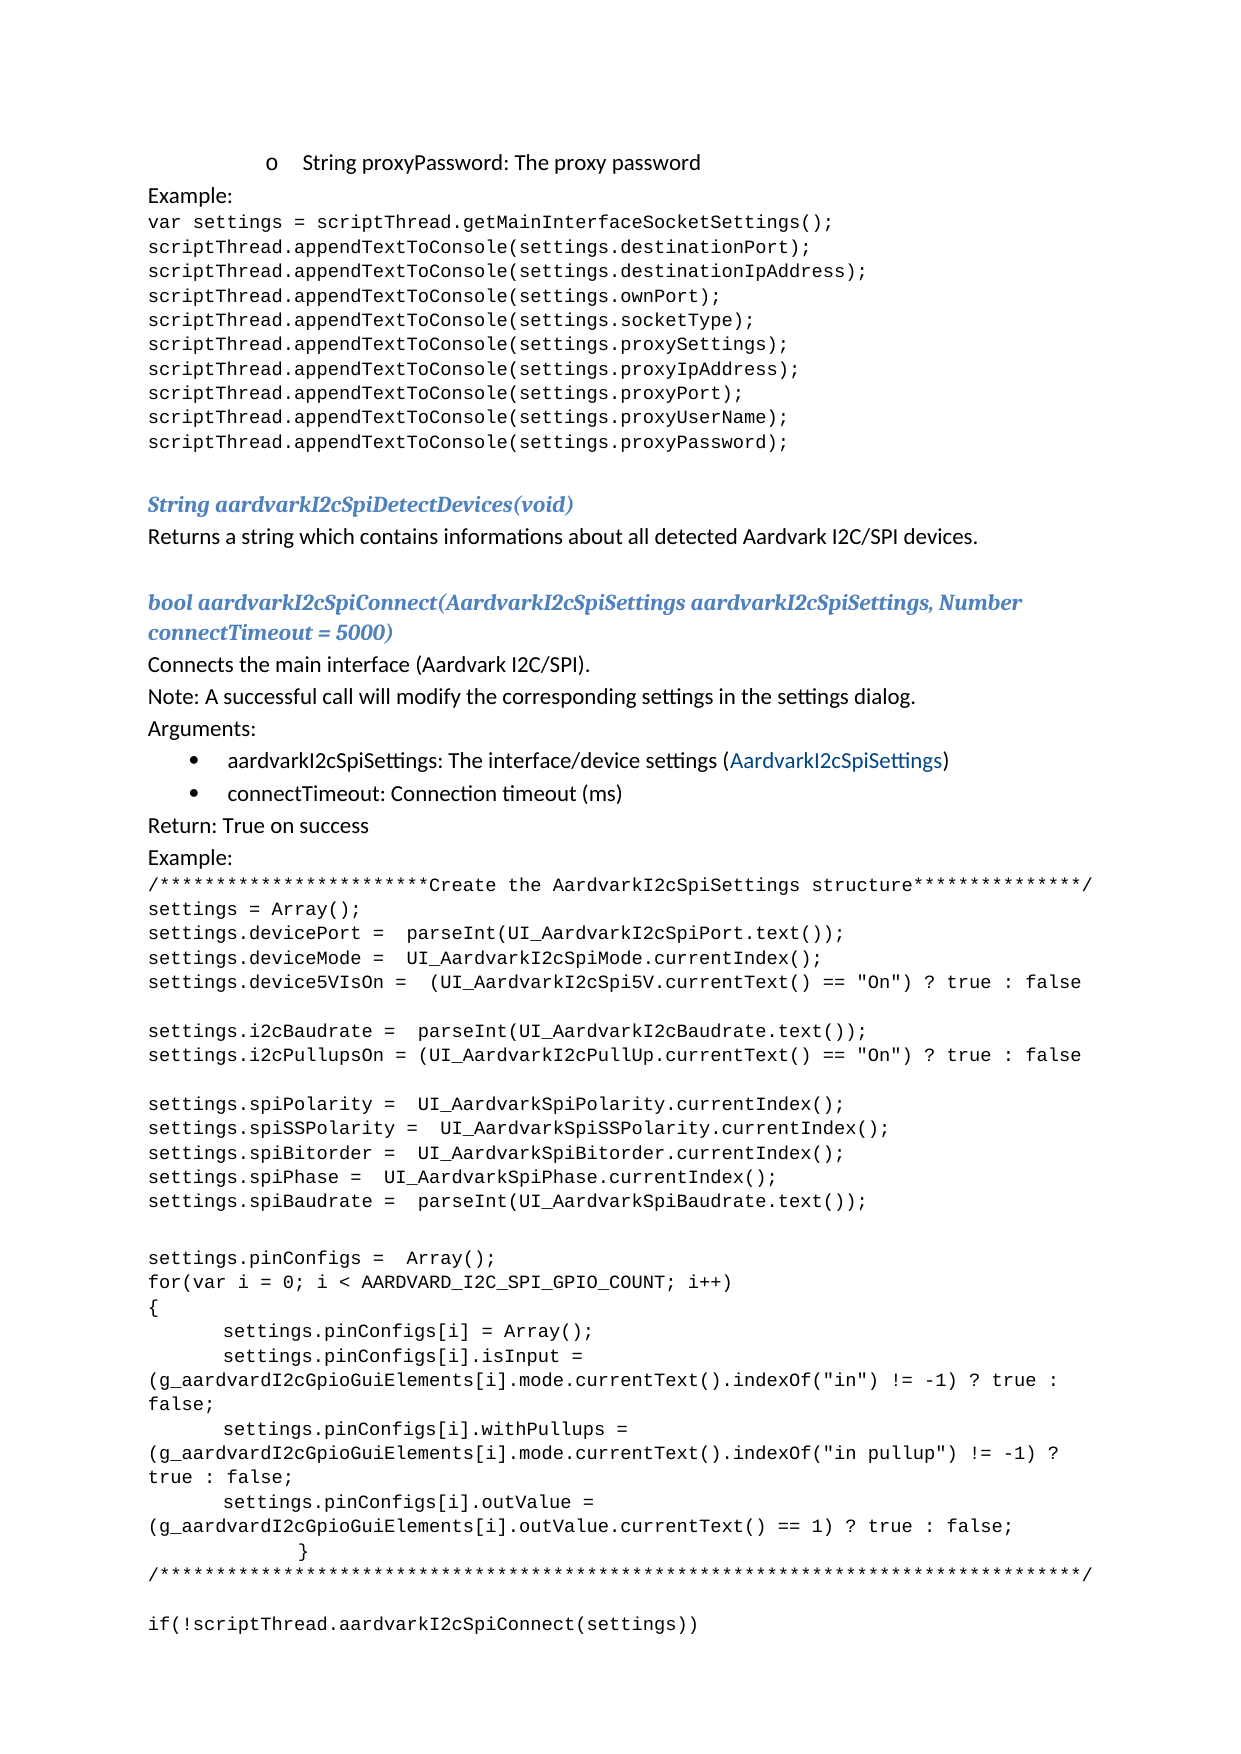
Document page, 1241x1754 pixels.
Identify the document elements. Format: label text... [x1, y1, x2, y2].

text settings.spiPolarity = UI_AardvarkSpiPolarity.currentIndex(); [148, 1095, 1093, 1116]
text var settings = scriptThread.getMainInterfaceSocketSettings(); [148, 213, 1093, 234]
text settings.spiPhase = UI_AardvarkSpiPhase.currentIndex(); [148, 1168, 1093, 1189]
text scriptThread.appendTextToConsole(settings.proxyPort); [148, 384, 1093, 405]
text for(var i = 0; i < AARDVARD_I2C_SPI_GPIO_COUNT; i++) [148, 1273, 1093, 1294]
text Connects the main interface (Aardvark I2C/SPI). [148, 650, 1093, 678]
text settings.deviceMode = UI_AardvarkI2cSpiMode.currentIndex(); [148, 948, 1093, 970]
text scriptThread.appendTextToConsole(settings.proxyPassword); [148, 433, 1093, 454]
text if(!scriptThread.aardvarkI2cSpiConnect(settings)) [148, 1614, 1093, 1636]
text Example: [148, 181, 1093, 209]
text settings.devicePort = parseInt(UI_AardvarkI2cSpiPort.text()); [148, 924, 1093, 945]
text } [148, 1541, 1093, 1563]
text /************************Create the AardvarkI2cSpiSettings structure***************/ [148, 875, 1093, 897]
text scriptThread.appendTextToConsole(settings.destinationPort); [148, 238, 1093, 259]
text Returns a string which contains informations about all detected Aardvark I2C/SPI devices. [148, 522, 1093, 550]
text settings.device5VIsOn = (UI_AardvarkI2cSpi5V.currentText() == "On") ? true : false [148, 973, 1093, 994]
text scriptThread.appendTextToConsole(settings.proxySettings); [148, 335, 1093, 356]
list connectTimeout: Connection timeout (ms) [190, 779, 1093, 807]
text settings.pinConfigs = Array(); [148, 1249, 1093, 1270]
text scriptThread.appendTextToConsole(settings.proxyIpAddress); [148, 359, 1093, 381]
text settings.spiSSPolarity = UI_AardvarkSpiSSPolarity.currentIndex(); [148, 1119, 1093, 1140]
text settings.pinConfigs[i].isInput = (g_aardvardI2cGpioGuiElements[i].mode.currentText().indexOf("in") != -1) ? true : false; [148, 1346, 1093, 1416]
text settings.pinConfigs[i].outValue = (g_aardvardI2cGpioGuiElements[i].outValue.currentText() == 1) ? true : false; [148, 1493, 1093, 1538]
list Return: True on success [148, 811, 1093, 839]
text scriptThread.appendTextToConsole(settings.socketType); [148, 311, 1093, 332]
text /**********************************************************************************/ [148, 1566, 1093, 1587]
text settings.i2cPullupsOn = (UI_AardvarkI2cPullUp.currentText() == "On") ? true : false [148, 1046, 1093, 1067]
text settings.spiBitorder = UI_AardvarkSpiBitorder.currentIndex(); [148, 1143, 1093, 1165]
text settings.pinConfigs[i].withPullups = (g_aardvardI2cGpioGuiElements[i].mode.currentText().indexOf("in pullup") != -1) ? true : false; [148, 1419, 1093, 1489]
subtitle bool aardvarkI2cSpiConnect(AardvarkI2cSpiSettings aardvarkI2cSpiSettings, Number connectTimeout = 5000) [148, 590, 1093, 646]
text Example: [148, 843, 1093, 871]
text scriptThread.appendTextToConsole(settings.ownPort); [148, 286, 1093, 308]
text scriptThread.appendTextToConsole(settings.destinationIpAddress); [148, 262, 1093, 283]
subtitle String aardvarkI2cSpiDetectDevices(void) [148, 492, 1093, 518]
list aardvarkI2cSpiSettings: The interface/device settings (AardvarkI2cSpiSettings) [190, 747, 1093, 775]
text settings.spiBaudrate = parseInt(UI_AardvarkSpiBaudrate.text()); [148, 1192, 1093, 1213]
text Arguments: [148, 714, 1093, 742]
text settings.i2cBaudrate = parseInt(UI_AardvarkI2cBaudrate.text()); [148, 1022, 1093, 1043]
text scriptThread.appendTextToConsole(settings.proxyUserName); [148, 408, 1093, 429]
list String proxyPassword: The proxy password [265, 148, 1093, 177]
text Note: A successful call will modify the corresponding settings in the settings dialog. [148, 682, 1093, 710]
text settings = Array(); [148, 900, 1093, 921]
text settings.pinConfigs[i] = Array(); [148, 1322, 1093, 1343]
text { [148, 1298, 1093, 1319]
